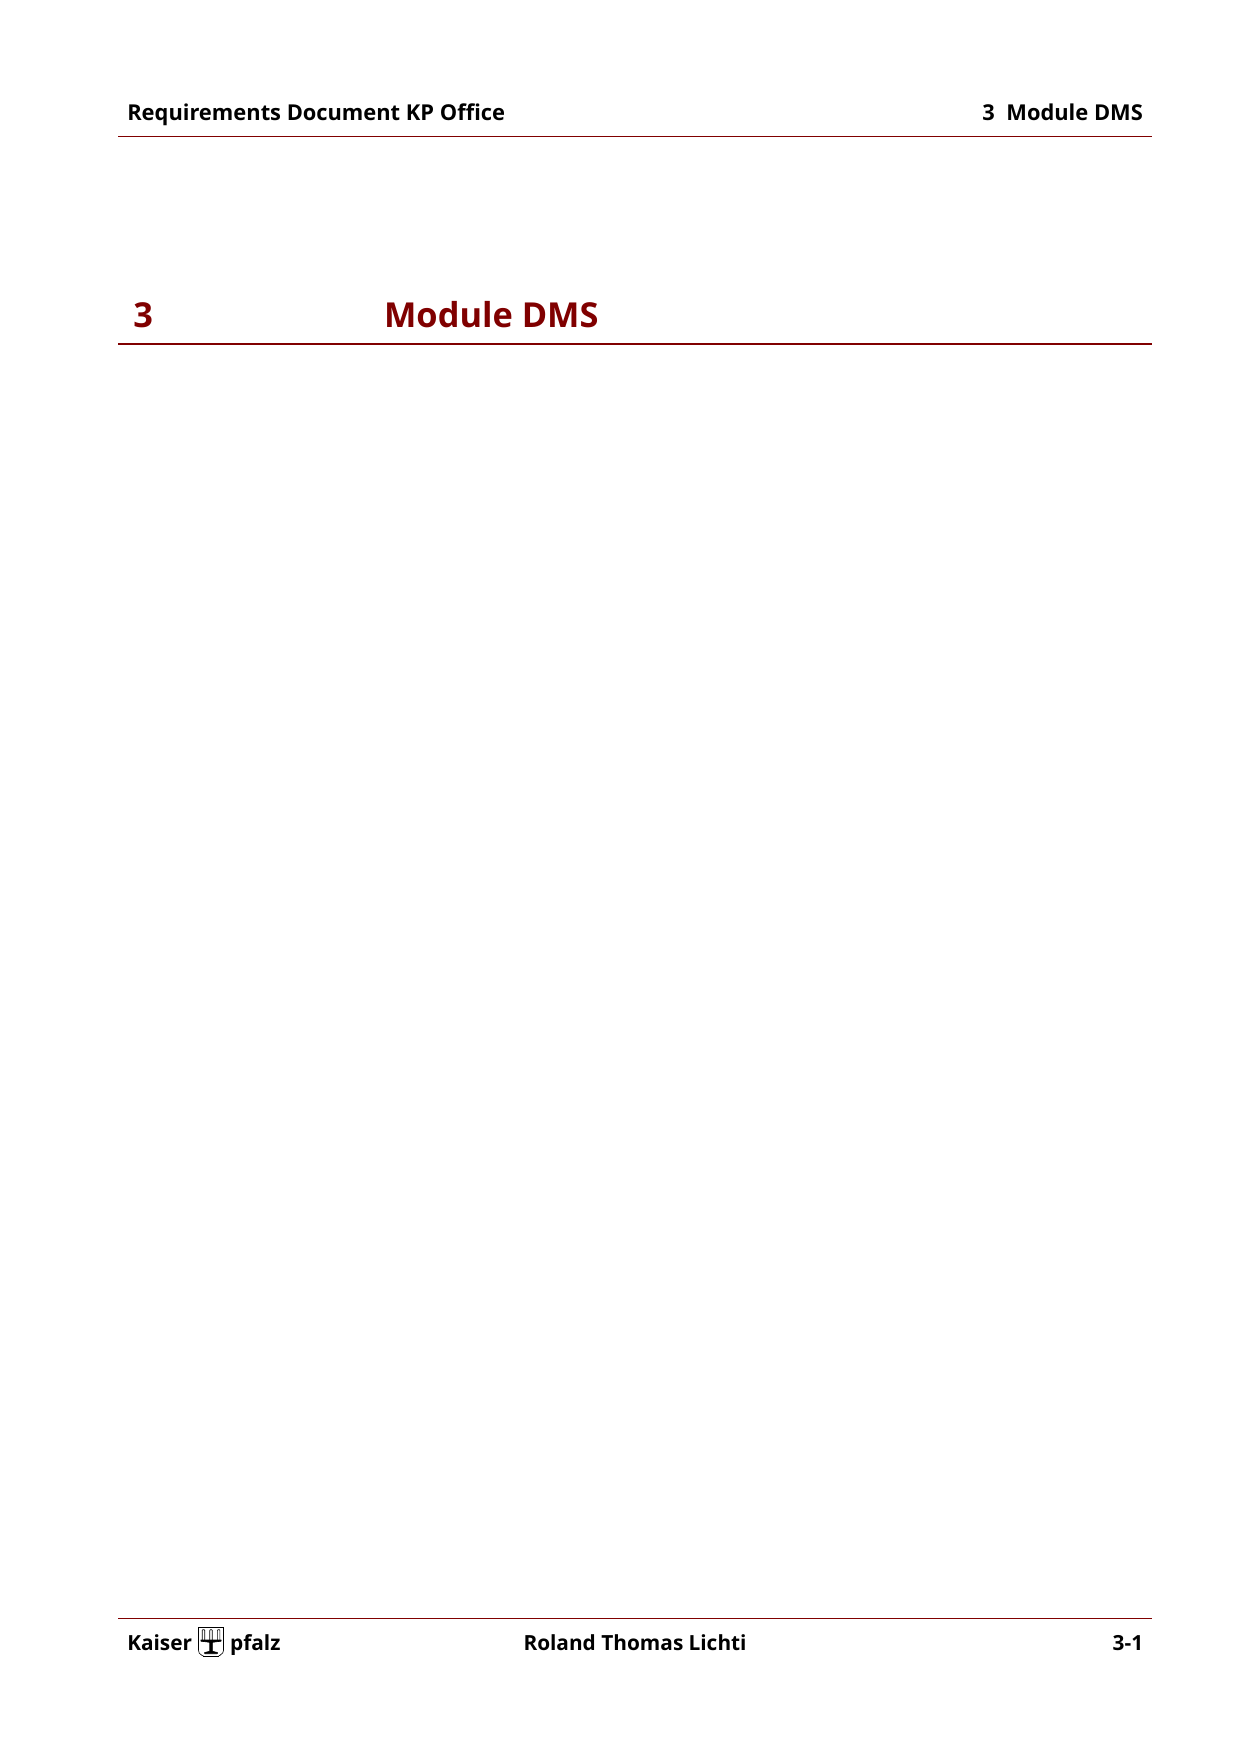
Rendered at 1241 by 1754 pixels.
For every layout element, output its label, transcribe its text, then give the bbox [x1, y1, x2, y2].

subtitle Module DMS [118, 284, 1152, 343]
